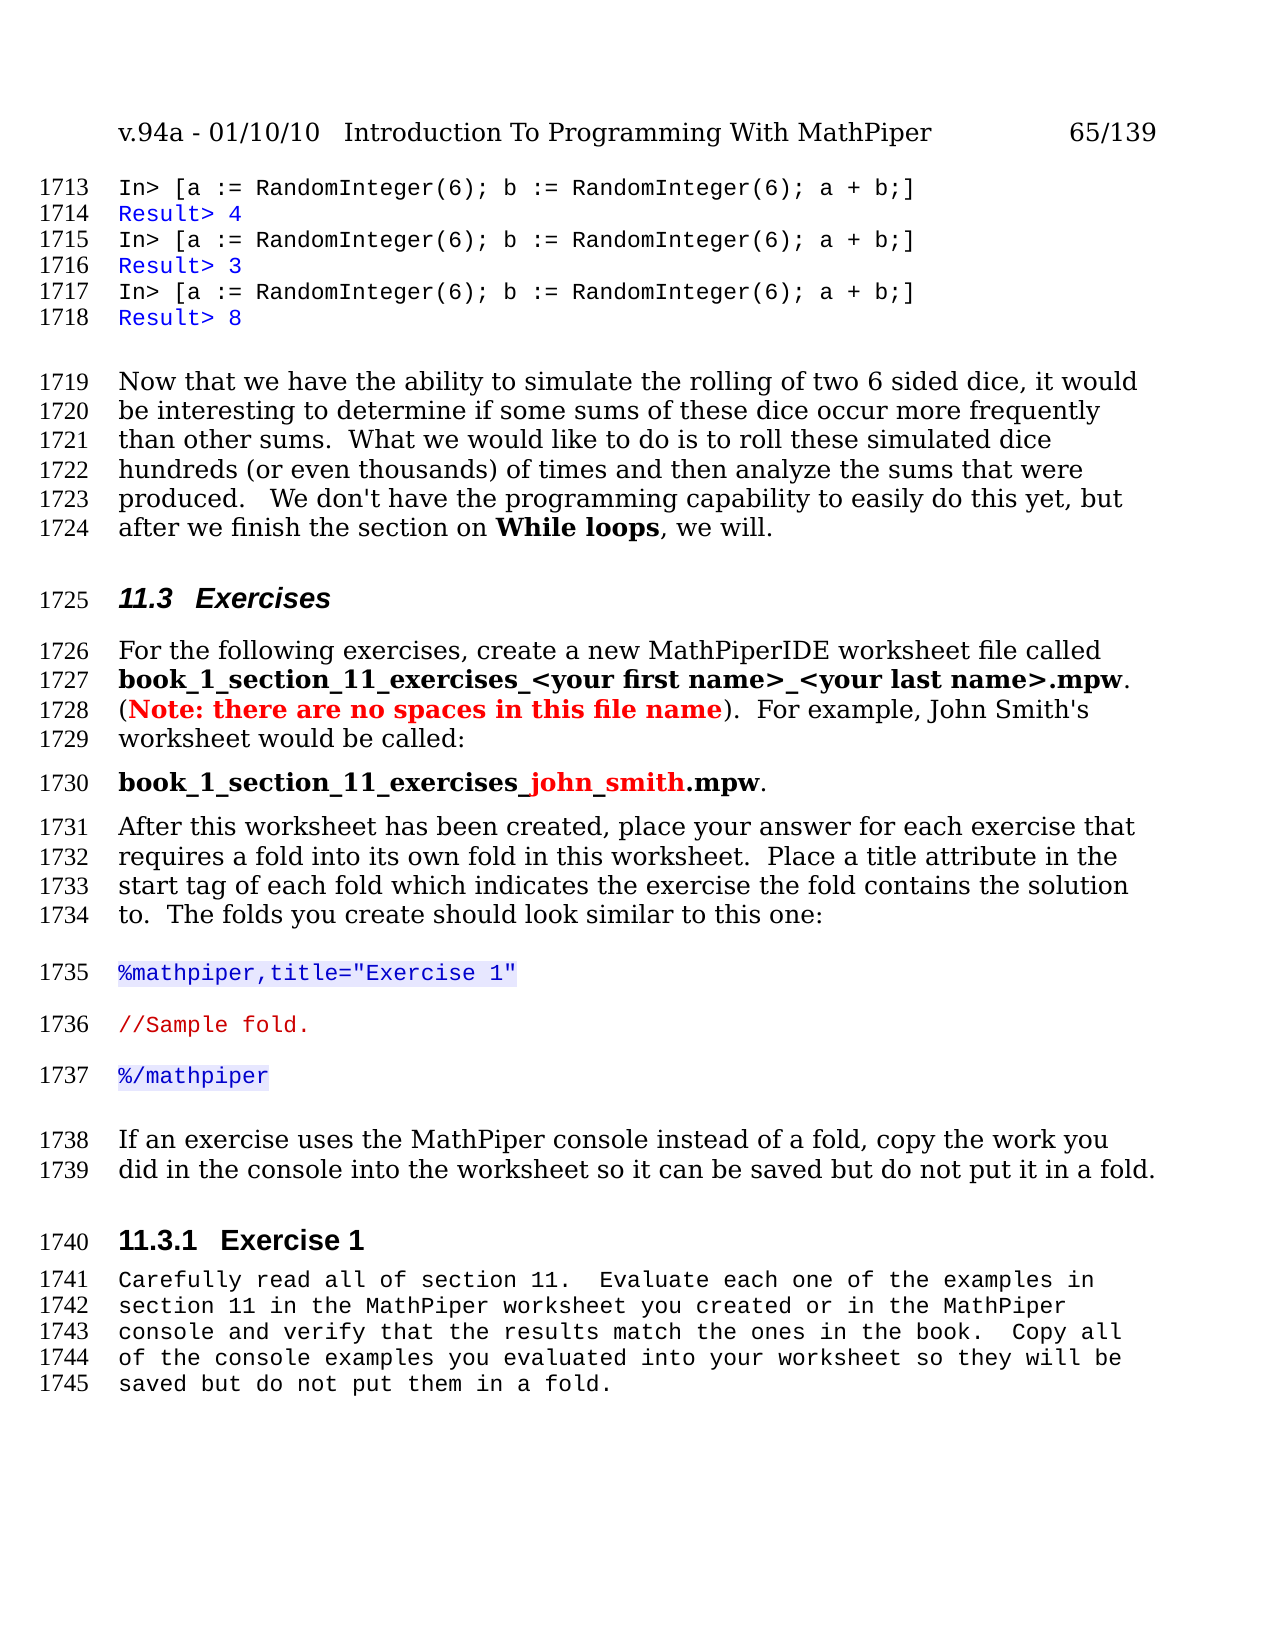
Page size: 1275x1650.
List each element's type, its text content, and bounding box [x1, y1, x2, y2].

text For the following exercises, create a new MathPiperIDE worksheet file called book_1_section_11_exercises_<your first name>_<your last name>.mpw. (Note: there are no spaces in this file name). For example, John Smith's worksheet would be called: [118, 636, 1157, 753]
text Result> 3 [118, 254, 1157, 281]
text If an exercise uses the MathPiper console instead of a fold, copy the work you did in the console into the worksheet so it can be saved but do not put it in a fold. [118, 1126, 1157, 1184]
subtitle Exercise 1 [118, 1223, 1157, 1257]
text %mathpiper,title="Exercise 1" [118, 961, 1157, 987]
text Now that we have the ability to simulate the rolling of two 6 sided dice, it would be interesting to determine if some sums of these dice occur more frequently than other sums. What we would like to do is to roll these simulated dice hundreds (or even thousands) of times and then analyze the sums that were produced. We don't have the programming capability to easily do this yet, but after we finish the section on While loops, we will. [118, 367, 1157, 542]
text Result> 8 [118, 306, 1157, 332]
subtitle Exercises [118, 582, 1157, 615]
text Result> 4 [118, 203, 1157, 229]
text In> [a := RandomInteger(6); b := RandomInteger(6); a + b;] [118, 229, 1157, 254]
text book_1_section_11_exercises_john_smith.mpw. [118, 768, 1157, 797]
text After this worksheet has been created, place your answer for each exercise that requires a fold into its own fold in this worksheet. Place a title attribute in the start tag of each fold which indicates the exercise the fold contains the solution to. The folds you create should look similar to this one: [118, 812, 1157, 929]
text In> [a := RandomInteger(6); b := RandomInteger(6); a + b;] [118, 281, 1157, 306]
text %/mathpiper [118, 1065, 1157, 1091]
text Carefully read all of section 11. Evaluate each one of the examples in section 11 in the MathPiper worksheet you created or in the MathPiper console and verify that the results match the ones in the book. Copy all of the console examples you evaluated into your worksheet so they will be saved but do not put them in a fold. [118, 1269, 1157, 1398]
text //Sample fold. [118, 1013, 1157, 1039]
text In> [a := RandomInteger(6); b := RandomInteger(6); a + b;] [118, 177, 1157, 203]
